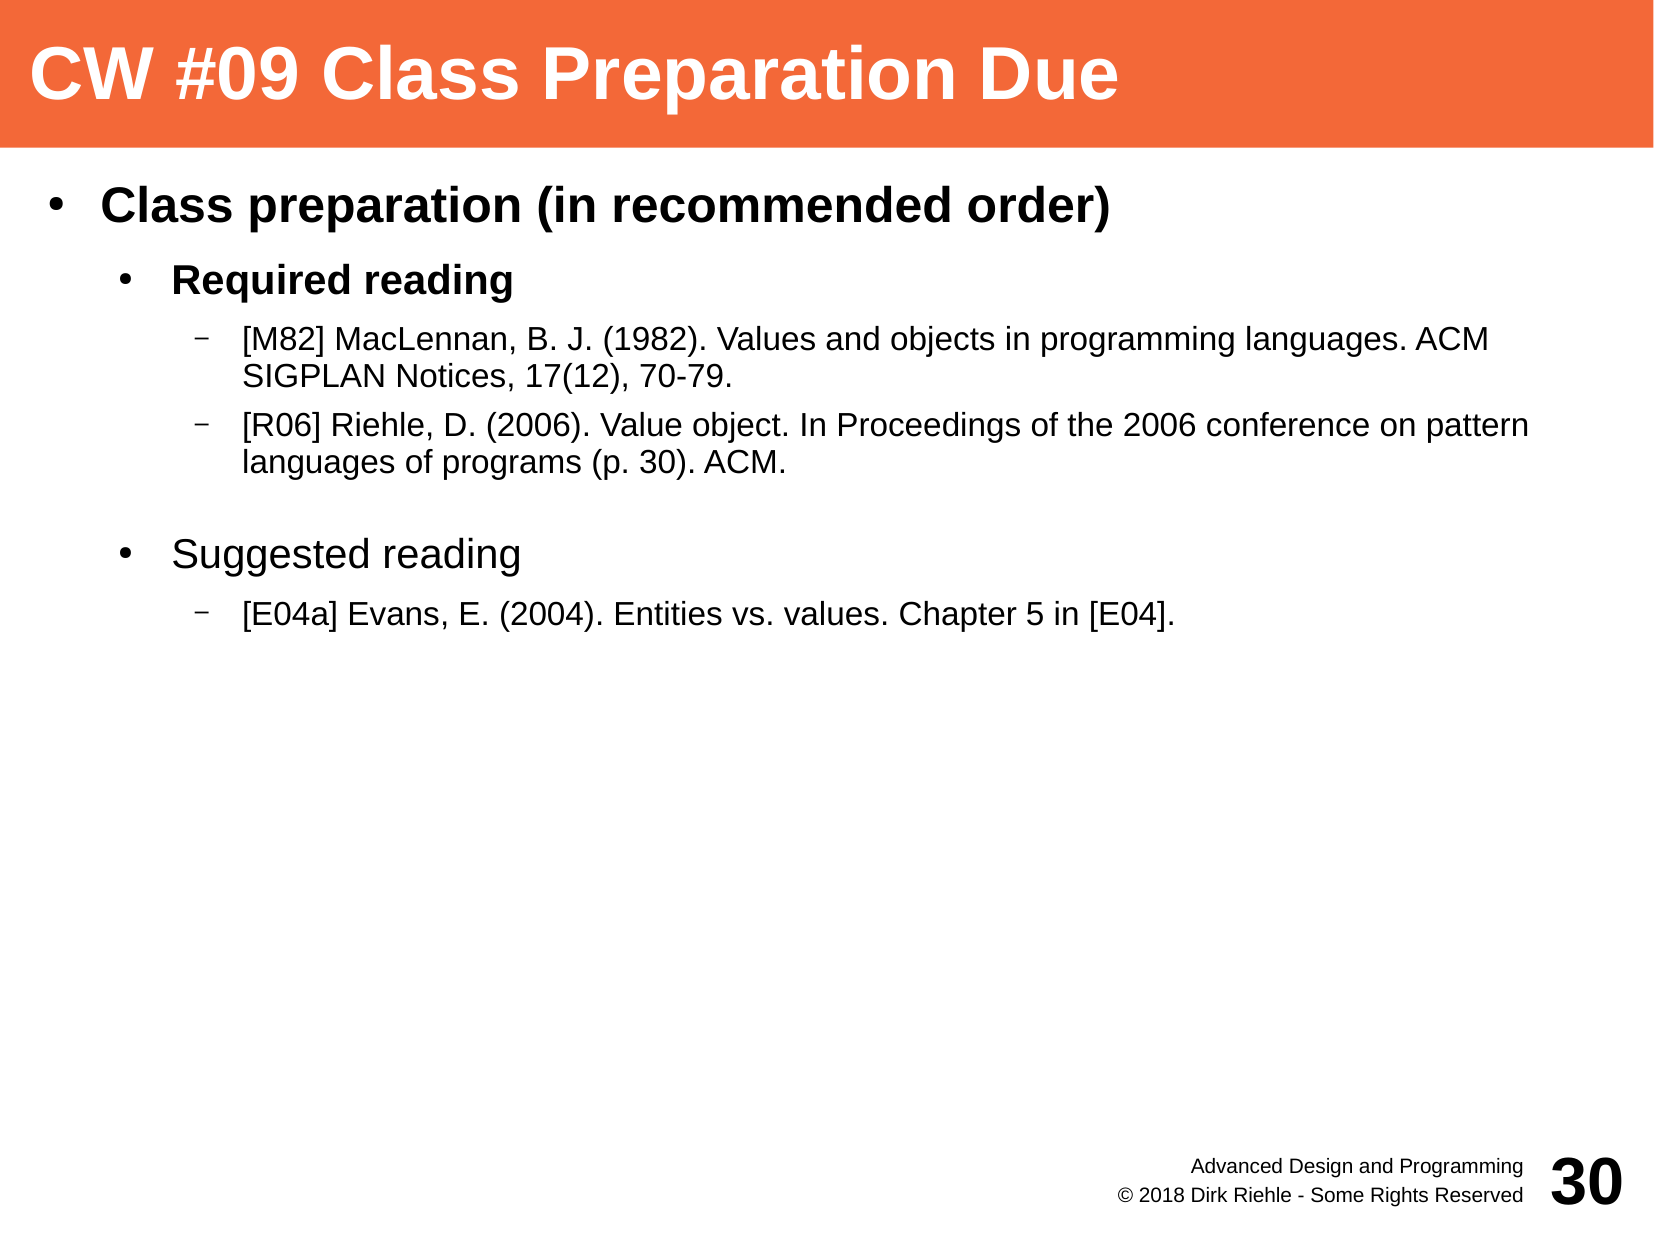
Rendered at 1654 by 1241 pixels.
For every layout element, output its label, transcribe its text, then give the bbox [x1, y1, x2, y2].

list Class preparation (in recommended order) Required reading [M82] MacLennan, B. J. (1982). Values and objects in programming languages. ACM SIGPLAN Notices, 17(12), 70-79. [R06] Riehle, D. (2006). Value object. In Proceedings of the 2006 conference on pattern languages of programs (p. 30). ACM. Suggested reading [E04a] Evans, E. (2004). Entities vs. values. Chapter 5 in [E04]. [29, 177, 1625, 1211]
title CW #09 Class Preparation Due [0, 0, 1654, 148]
